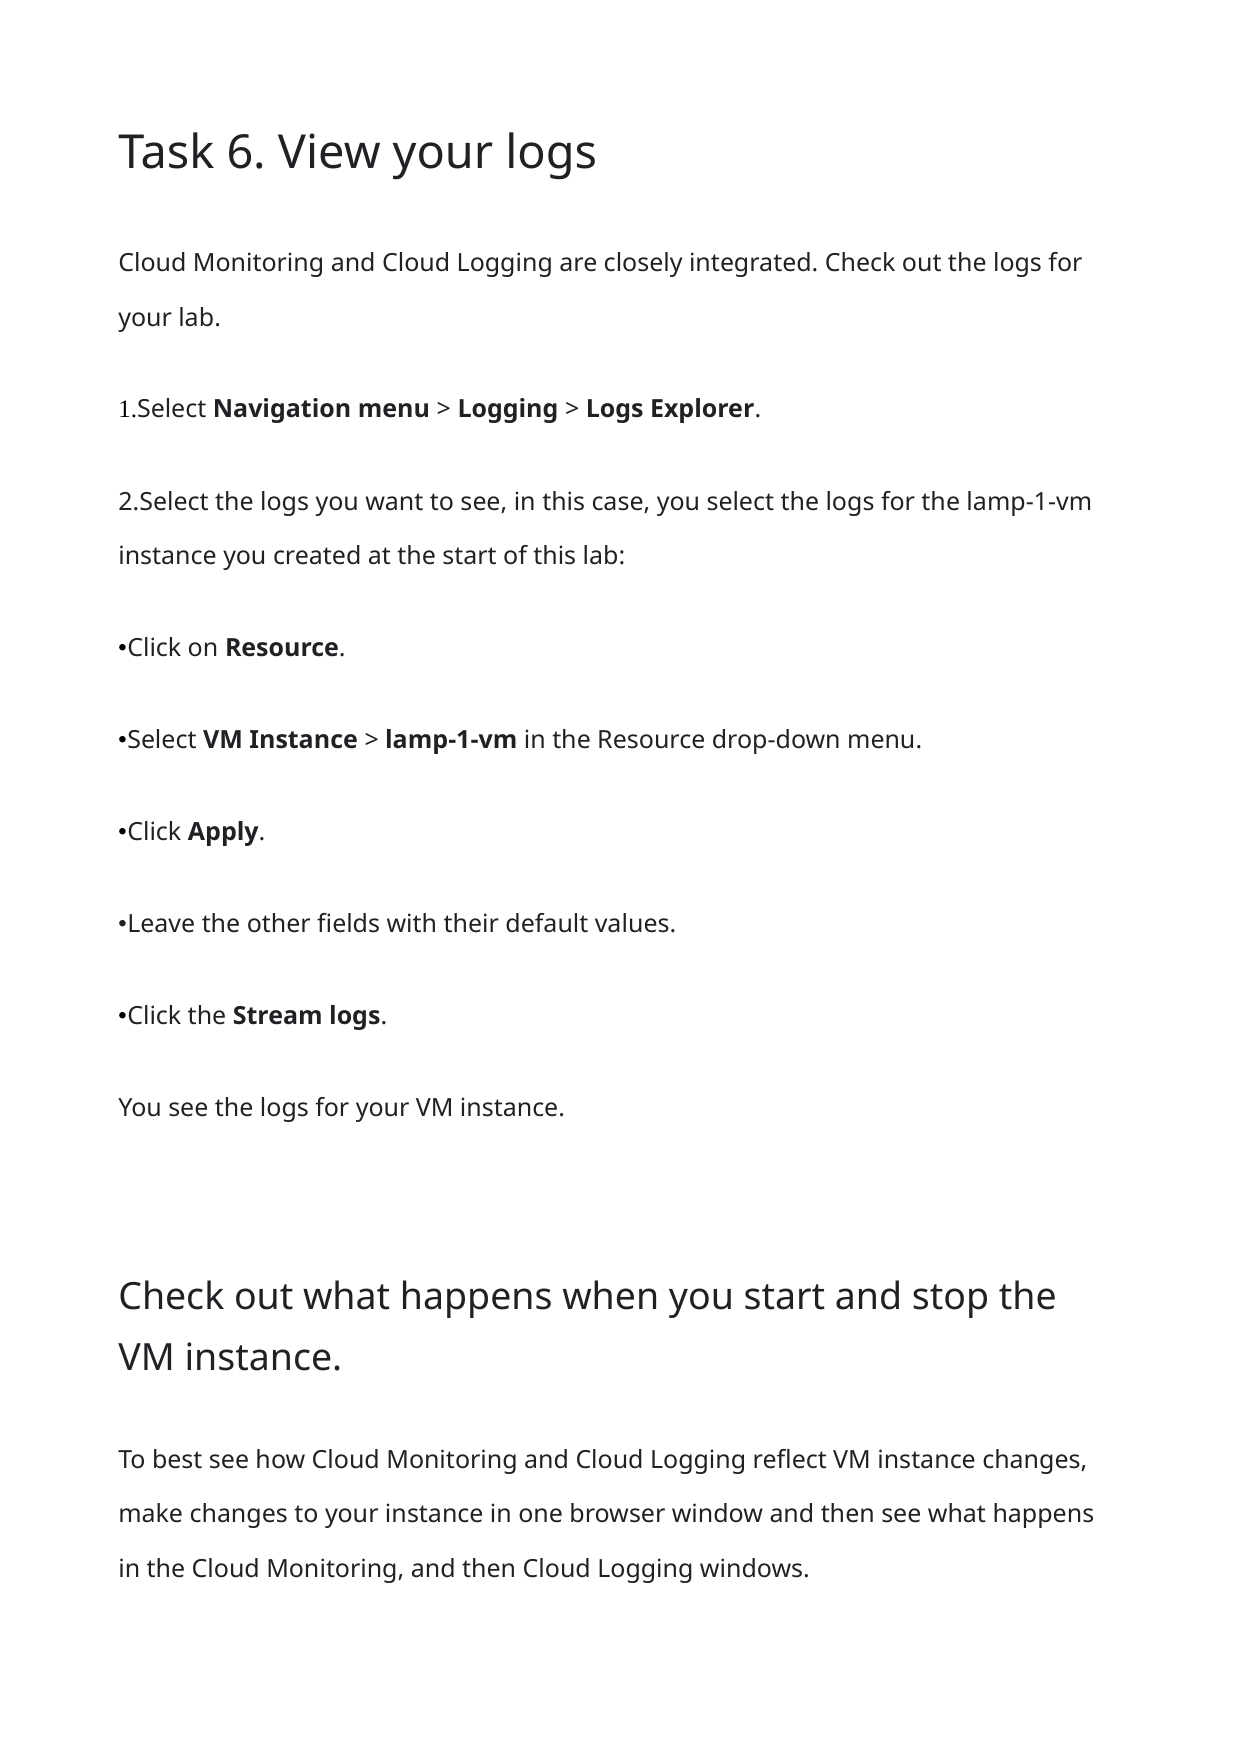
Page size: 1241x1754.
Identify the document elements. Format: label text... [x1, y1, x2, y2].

list Click the Stream logs. [118, 997, 1122, 1032]
list Select Navigation menu > Logging > Logs Explorer. [118, 391, 1122, 425]
subtitle Task 6. View your logs [118, 118, 1122, 182]
text Cloud Monitoring and Cloud Logging are closely integrated. Check out the logs for your lab. [118, 245, 1122, 333]
list Select the logs you want to see, in this case, you select the logs for the lamp-1-vm instance you created at the start of this lab: [118, 483, 1122, 572]
list Click on Resource. [118, 629, 1122, 664]
list Leave the other fields with their default values. [118, 906, 1122, 939]
text You see the logs for your VM instance. [118, 1089, 1122, 1123]
text To best see how Cloud Monitoring and Cloud Logging reflect VM instance changes, make changes to your instance in one browser window and then see what happens in the Cloud Monitoring, and then Cloud Logging windows. [118, 1441, 1122, 1584]
subtitle Check out what happens when you start and stop the VM instance. [118, 1269, 1122, 1381]
list Select VM Instance > lamp-1-vm in the Resource drop-down menu. [118, 722, 1122, 756]
list Click Apply. [118, 813, 1122, 848]
